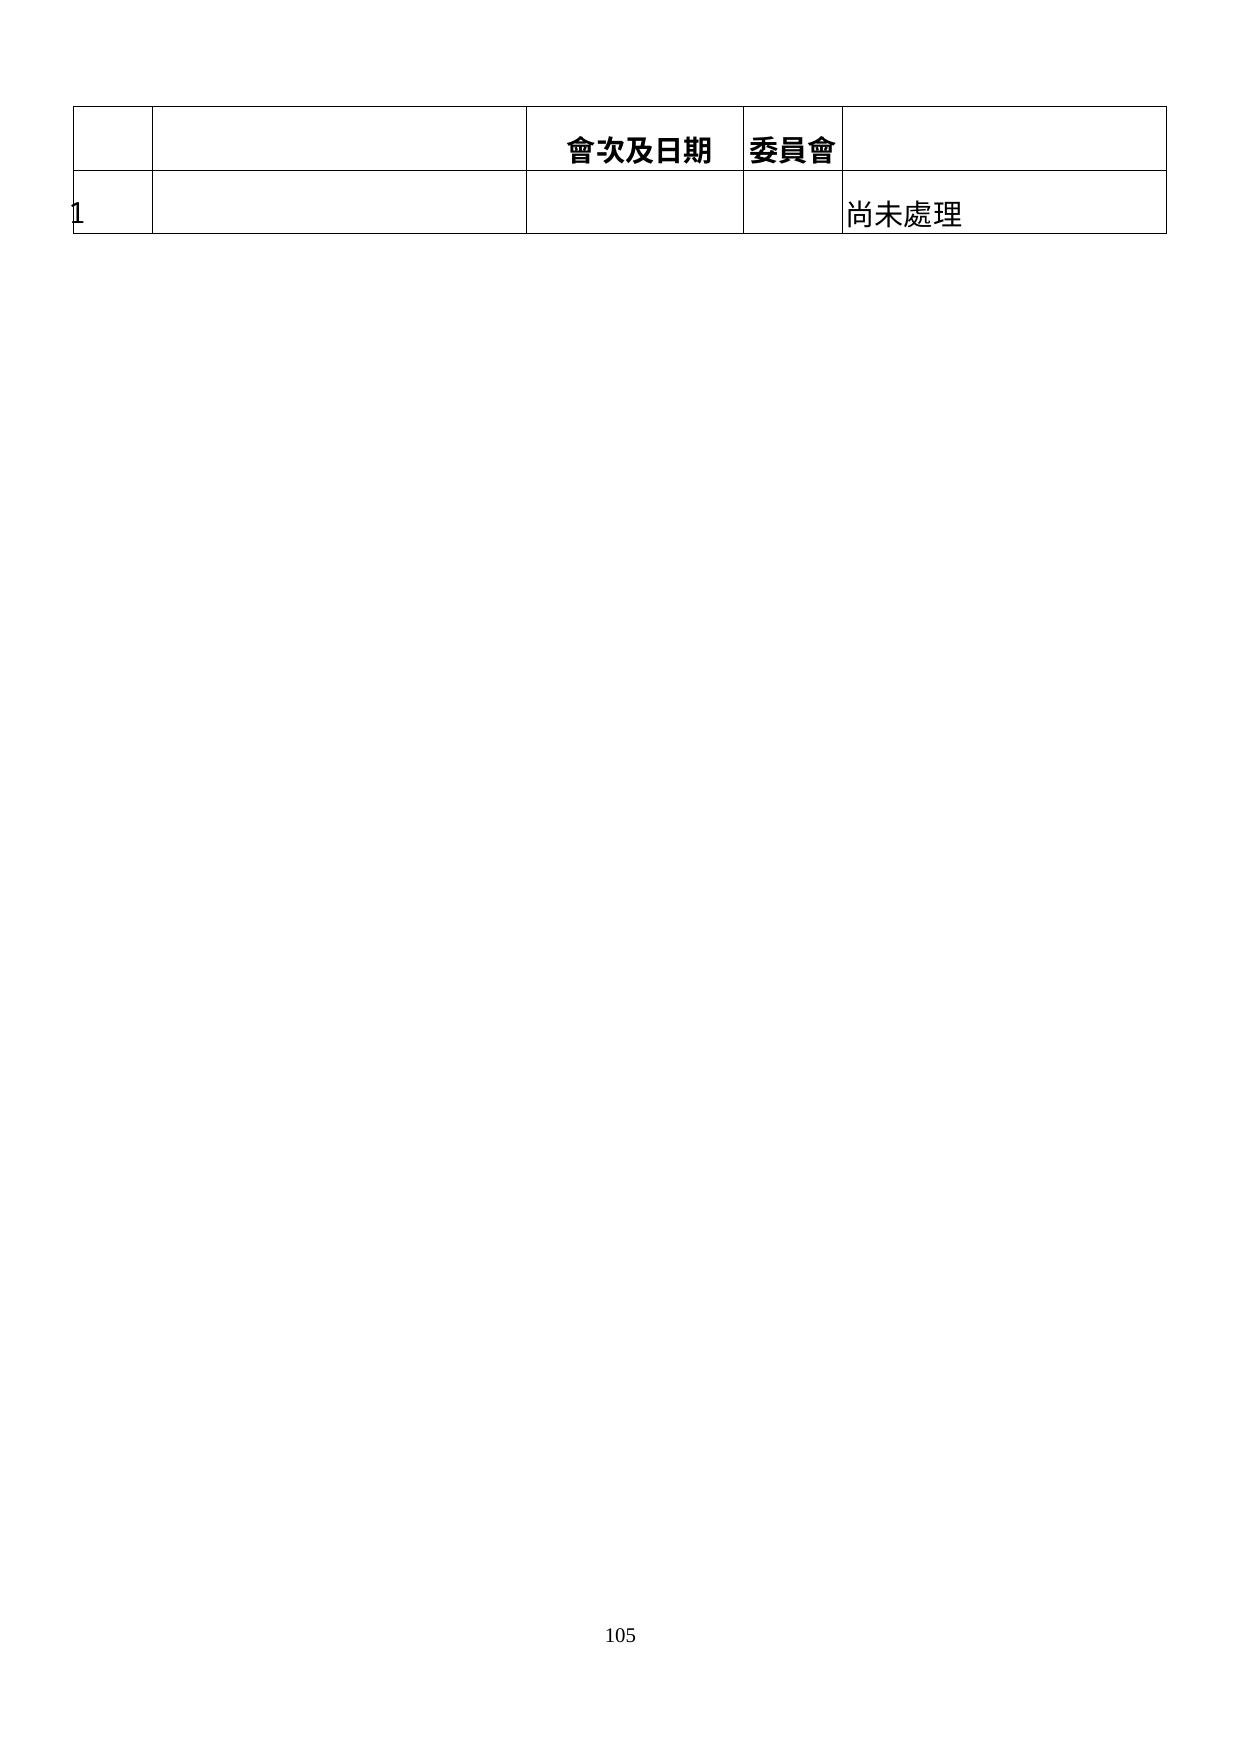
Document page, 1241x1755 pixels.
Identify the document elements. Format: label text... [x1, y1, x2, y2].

table_header [153, 107, 526, 169]
table_cell 尚未處理 [843, 171, 1166, 233]
table_header 會次及日期 [527, 107, 743, 169]
table_cell [527, 171, 743, 233]
table_cell [74, 171, 152, 233]
table_header [74, 107, 152, 169]
table_header [843, 107, 1166, 169]
table_header 委員會 [744, 107, 842, 169]
table_cell [153, 171, 526, 233]
table_cell [744, 171, 842, 233]
